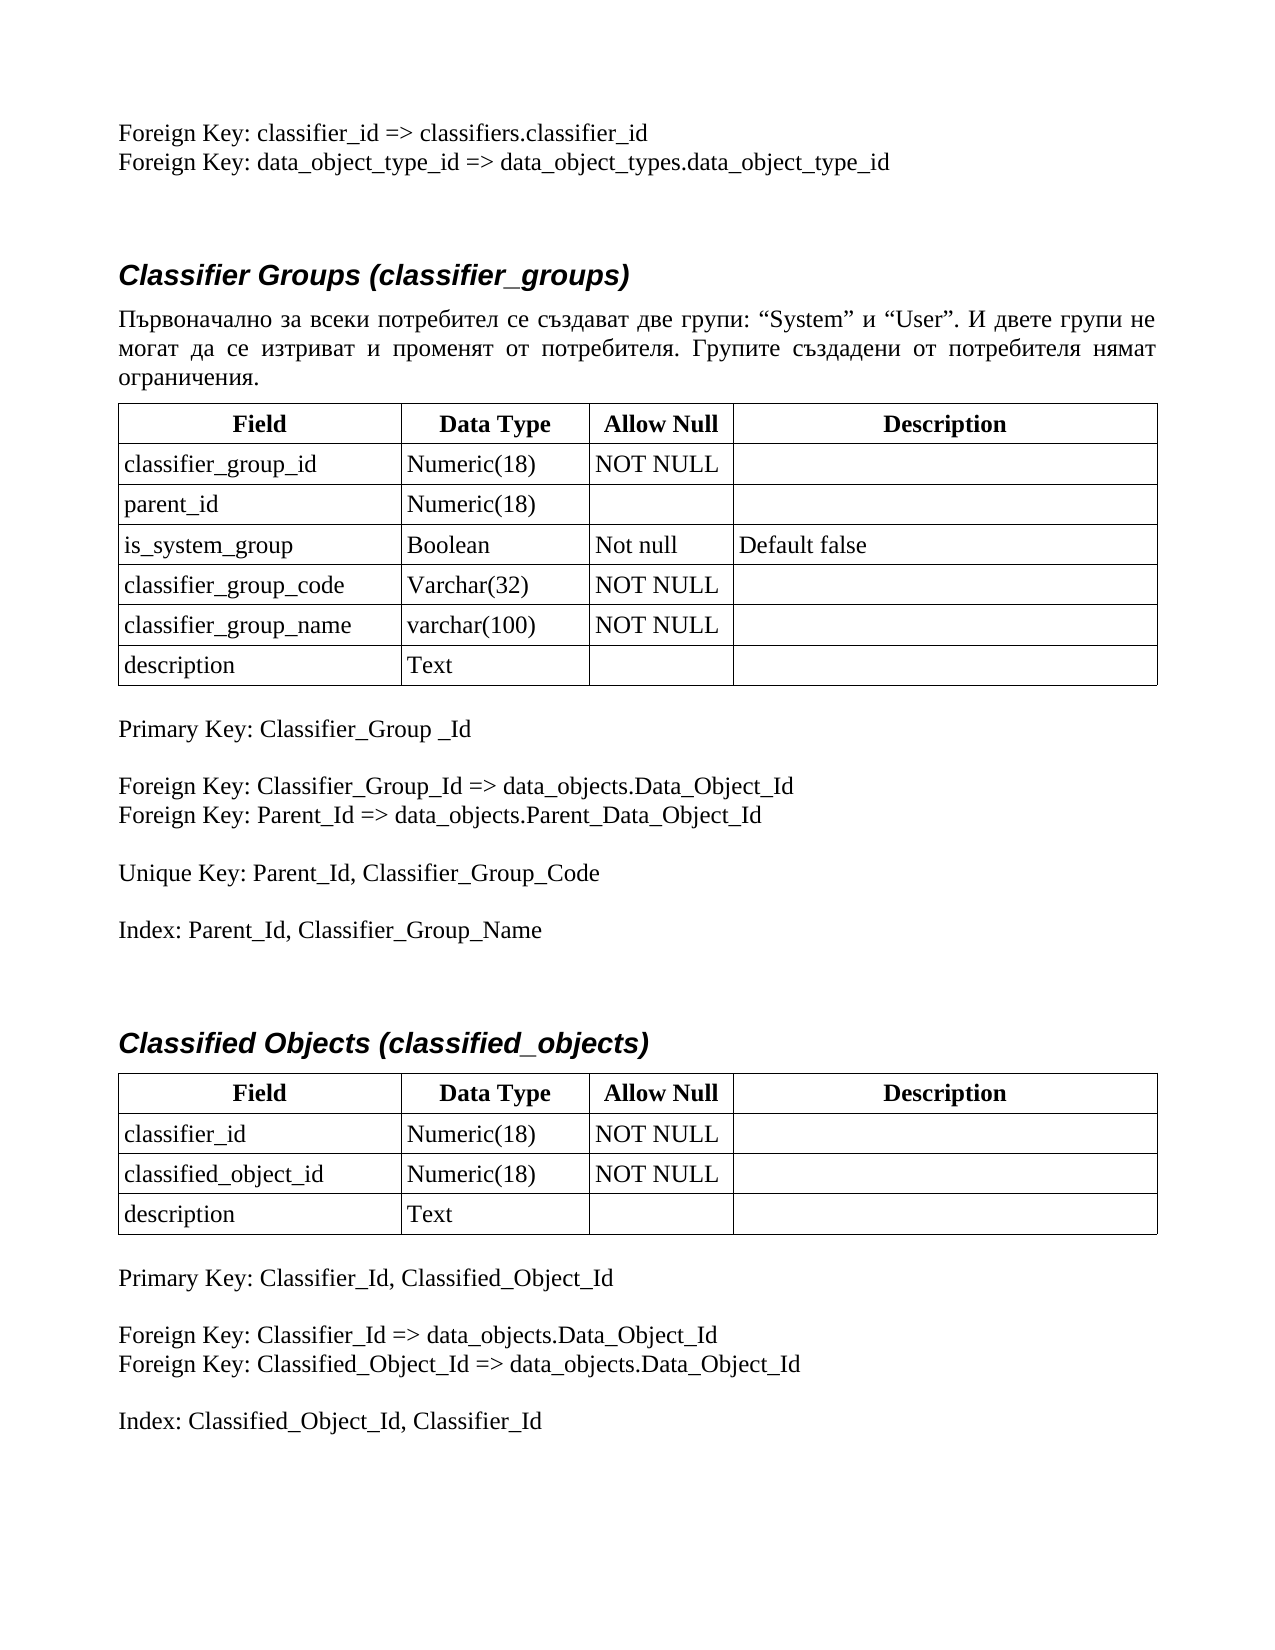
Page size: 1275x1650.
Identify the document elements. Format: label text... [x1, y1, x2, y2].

table_cell [734, 1154, 1157, 1193]
text Foreign Key: Parent_Id => data_objects.Parent_Data_Object_Id [118, 800, 1157, 829]
text Foreign Key: Classified_Object_Id => data_objects.Data_Object_Id [118, 1349, 1157, 1378]
table_cell [734, 1114, 1157, 1153]
table_cell [734, 646, 1157, 685]
table_cell NOT NULL [590, 565, 733, 604]
text Primary Key: Classifier_Id, Classified_Object_Id [118, 1263, 1157, 1291]
table_header Data Type [402, 404, 589, 443]
table_header Description [734, 1074, 1157, 1113]
text Foreign Key: classifier_id => classifiers.classifier_id [118, 118, 1157, 147]
table_cell NOT NULL [590, 605, 733, 645]
table_cell [590, 646, 733, 685]
table_cell NOT NULL [590, 444, 733, 484]
subtitle Classifier Groups (classifier_groups) [118, 258, 1157, 292]
table_cell Numeric(18) [402, 1114, 589, 1153]
table_cell Varchar(32) [402, 565, 589, 604]
text Първоначално за всеки потребител се създават две групи: “System” и “User”. И двете групи не могат да се изтриват и променят от потребителя. Групите създадени от потребителя нямат ограничения. [118, 304, 1157, 390]
table_cell varchar(100) [402, 605, 589, 645]
table_header Description [734, 404, 1157, 443]
text Foreign Key: data_object_type_id => data_object_types.data_object_type_id [118, 147, 1157, 176]
table_header Allow Null [590, 404, 733, 443]
table_header Allow Null [590, 1074, 733, 1113]
table_cell NOT NULL [590, 1114, 733, 1153]
table_cell Text [402, 1194, 589, 1234]
table_cell [590, 1194, 733, 1234]
table_cell description [119, 646, 401, 685]
table_cell parent_id [119, 485, 401, 524]
table_cell [734, 485, 1157, 524]
table_cell Numeric(18) [402, 1154, 589, 1193]
text Index: Classified_Object_Id, Classifier_Id [118, 1406, 1157, 1435]
table_cell Numeric(18) [402, 485, 589, 524]
table_header Field [119, 1074, 401, 1113]
table_cell description [119, 1194, 401, 1234]
table_cell Not null [590, 525, 733, 564]
table_cell NOT NULL [590, 1154, 733, 1193]
table_cell classifier_group_name [119, 605, 401, 645]
table_header Field [119, 404, 401, 443]
table_cell classifier_group_id [119, 444, 401, 484]
table_cell classifier_id [119, 1114, 401, 1153]
table_cell [734, 444, 1157, 484]
table_cell classifier_group_code [119, 565, 401, 604]
table_header Data Type [402, 1074, 589, 1113]
table_cell [590, 485, 733, 524]
table_cell Numeric(18) [402, 444, 589, 484]
text Foreign Key: Classifier_Id => data_objects.Data_Object_Id [118, 1320, 1157, 1349]
table_cell is_system_group [119, 525, 401, 564]
table_cell [734, 565, 1157, 604]
table_cell classified_object_id [119, 1154, 401, 1193]
table_cell [734, 605, 1157, 645]
table_cell Default false [734, 525, 1157, 564]
text Foreign Key: Classifier_Group_Id => data_objects.Data_Object_Id [118, 771, 1157, 800]
table_cell Boolean [402, 525, 589, 564]
table_cell Text [402, 646, 589, 685]
table_cell [734, 1194, 1157, 1234]
text Index: Parent_Id, Classifier_Group_Name [118, 915, 1157, 944]
text Unique Key: Parent_Id, Classifier_Group_Code [118, 858, 1157, 886]
text Primary Key: Classifier_Group _Id [118, 714, 1157, 743]
subtitle Classified Objects (classified_objects) [118, 1026, 1157, 1060]
